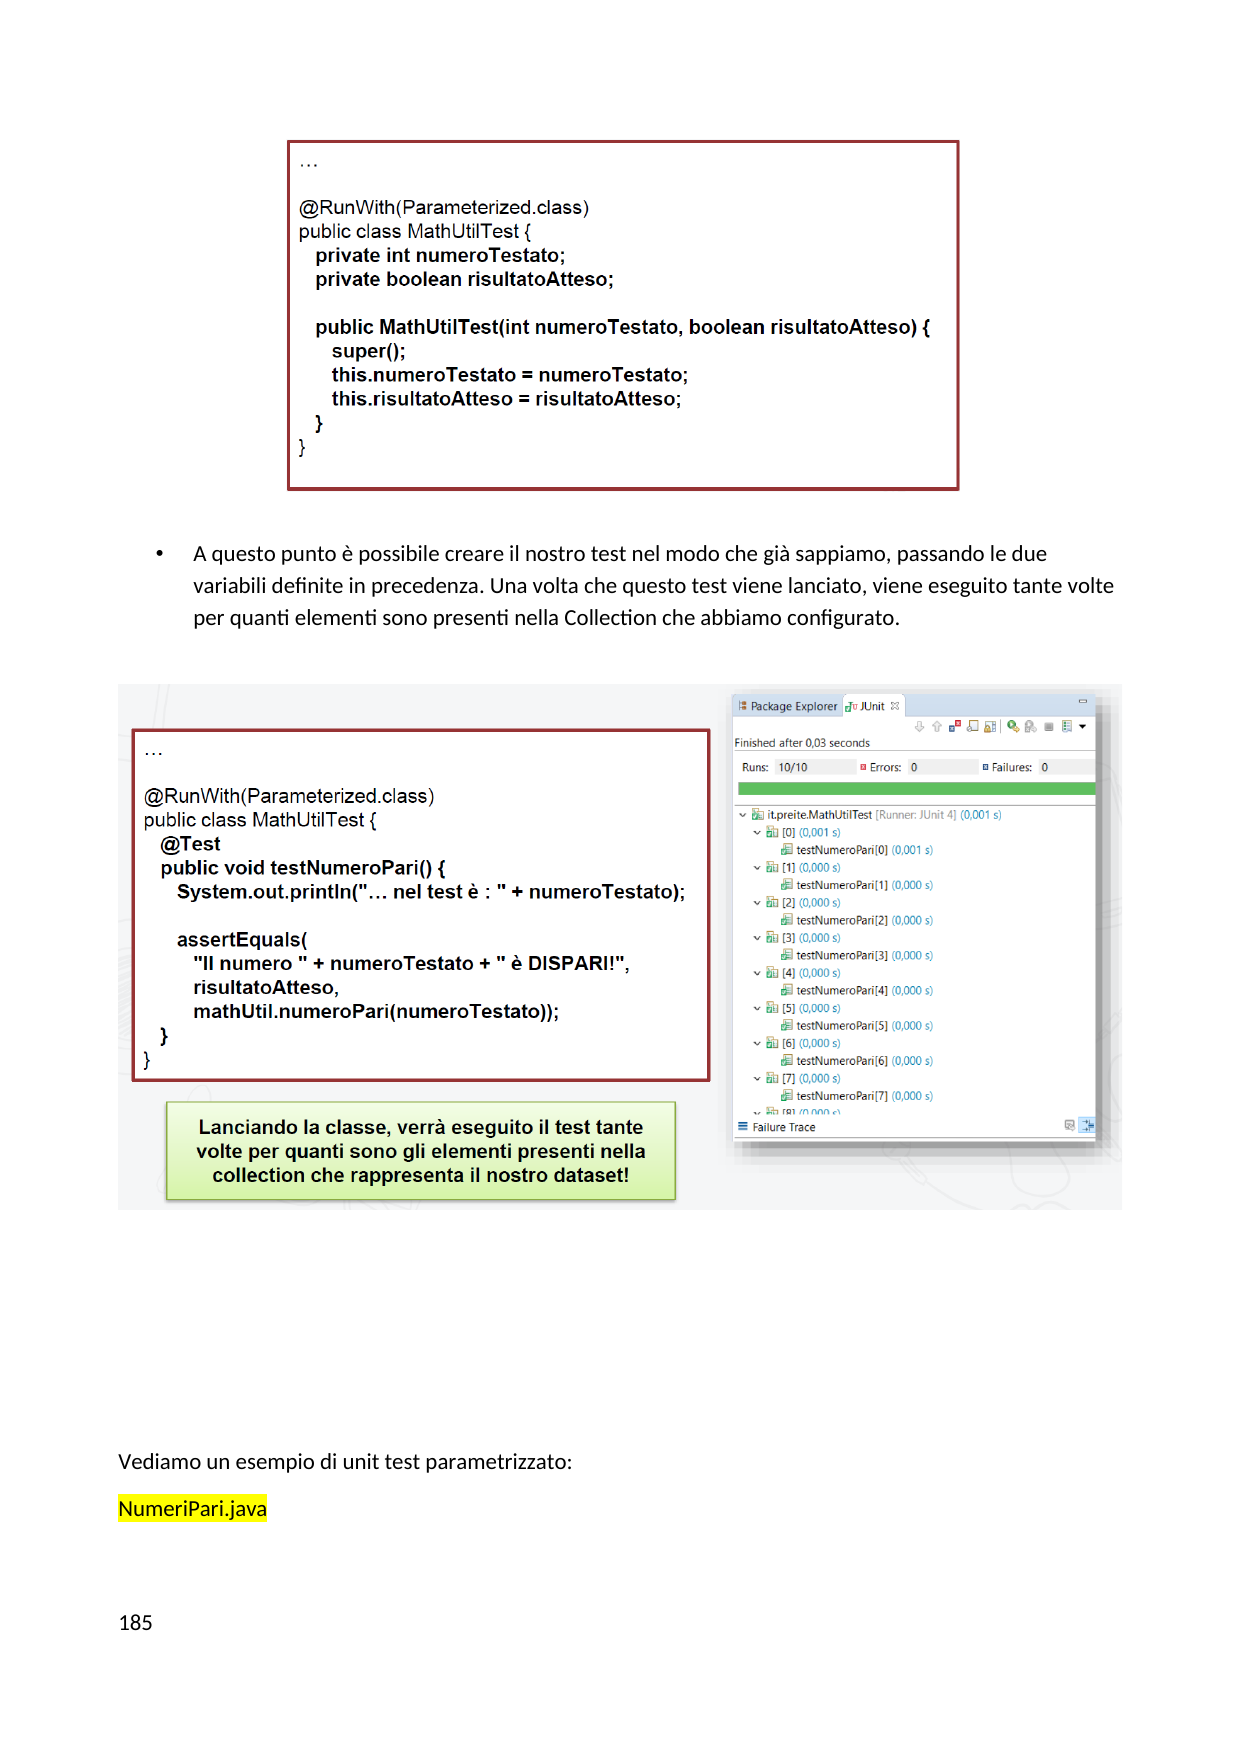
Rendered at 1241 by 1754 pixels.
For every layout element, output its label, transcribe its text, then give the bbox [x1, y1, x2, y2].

picture [286, 139, 960, 492]
text Vediamo un esempio di unit test parametrizzato: [118, 1447, 1122, 1475]
list A questo punto è possibile creare il nostro test nel modo che già sappiamo, passando le due variabili definite in precedenza. Una volta che questo test viene lanciato, viene eseguito tante volte per quanti elementi sono presenti nella Collection che abbiamo configurato. [156, 539, 1122, 631]
picture [118, 684, 1123, 1210]
text NumeriPari.java [118, 1494, 1122, 1522]
